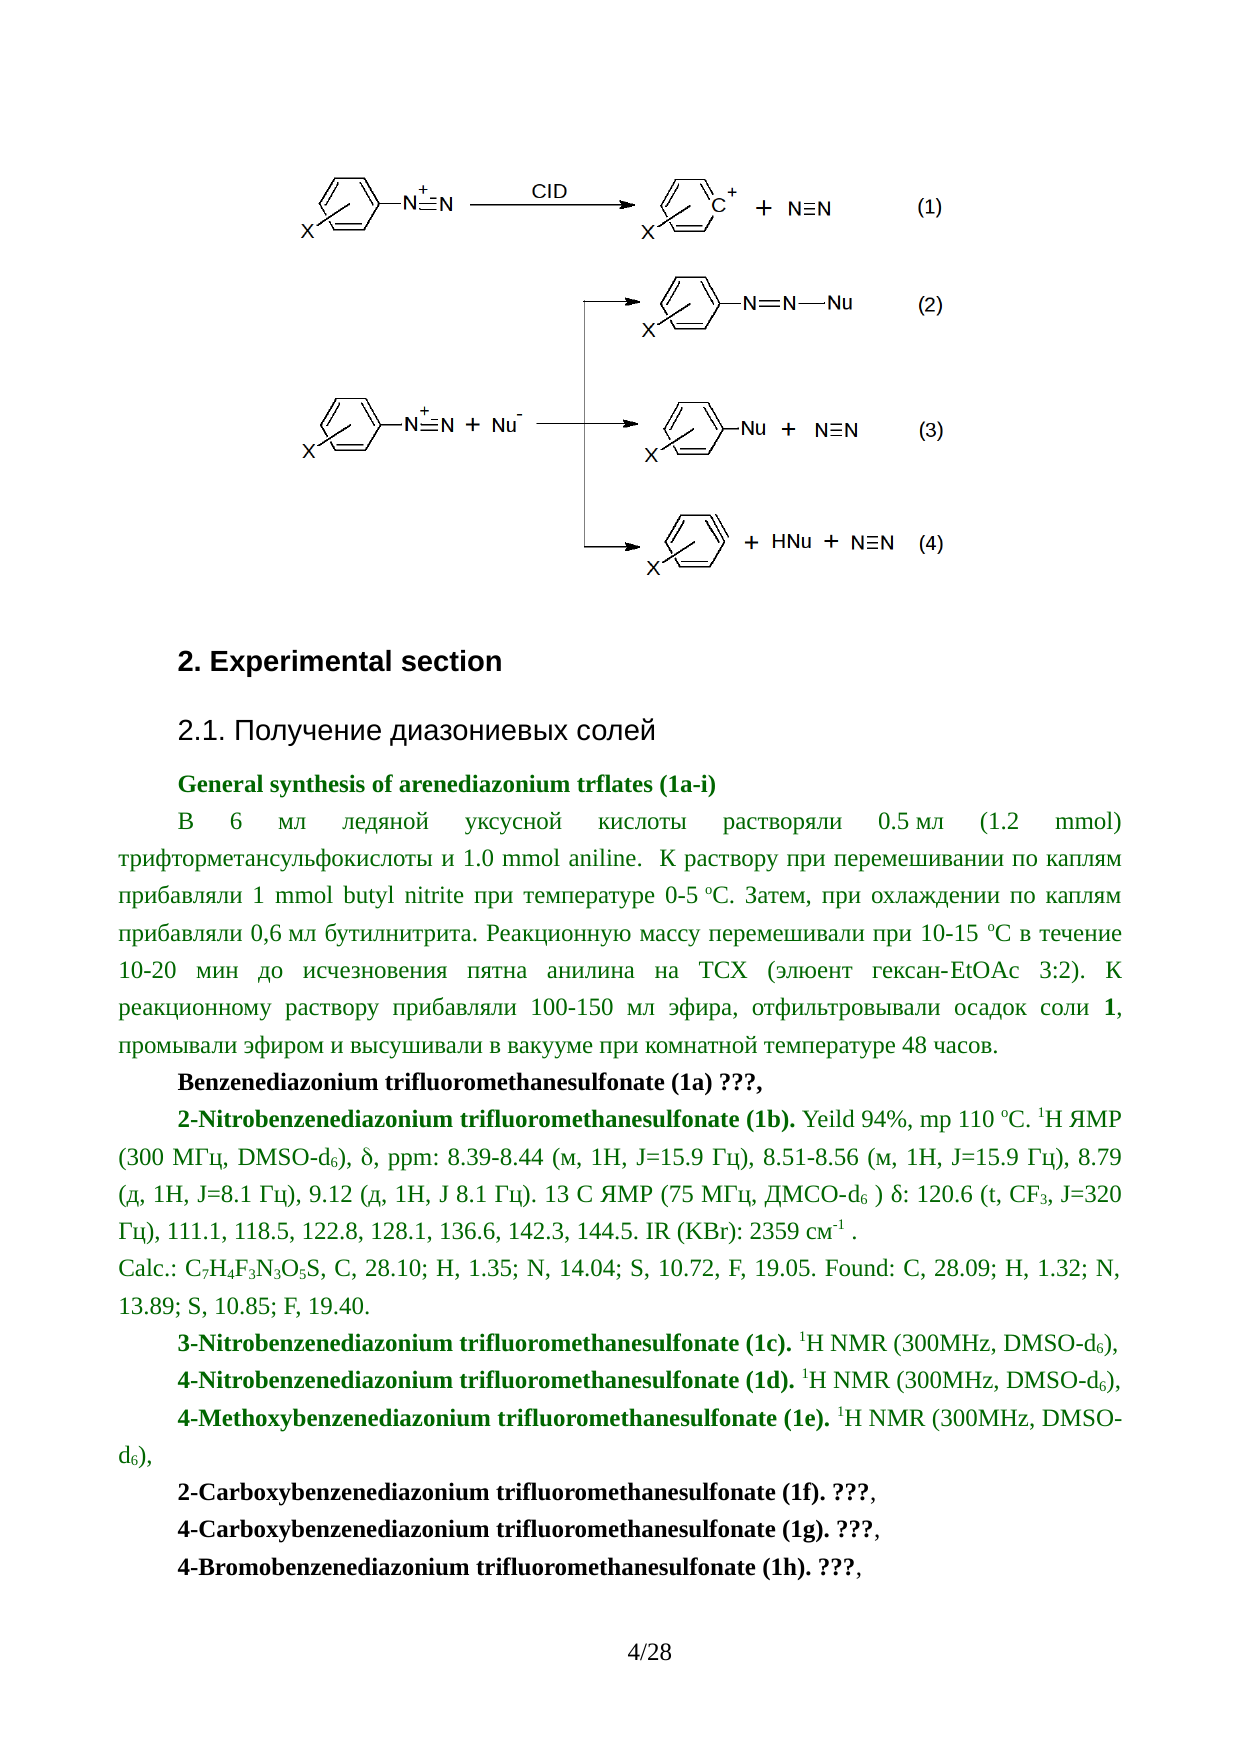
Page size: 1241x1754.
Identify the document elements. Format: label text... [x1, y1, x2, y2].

text 4-Methoxybenzenediazonium trifluoromethanesulfonate (1e). 1H NMR (300MHz, DMSO-d6), [118, 1403, 1122, 1469]
text 3-Nitrobenzenediazonium trifluoromethanesulfonate (1c). 1H NMR (300MHz, DMSO-d6), [118, 1328, 1122, 1357]
text 4-Bromobenzenediazonium trifluoromethanesulfonate (1h). ???, [118, 1552, 1122, 1581]
text Calc.: C7H4F3N3O5S, C, 28.10; H, 1.35; N, 14.04; S, 10.72, F, 19.05. Found: C, 28.09; H, 1.32; N, 13.89; S, 10.85; F, 19.40. [118, 1253, 1122, 1319]
text Benzenediazonium trifluoromethanesulfonate (1a) ???, [118, 1067, 1122, 1096]
text General synthesis of arenediazonium trflates (1a-i) [118, 769, 1122, 797]
subtitle 2. Experimental section [118, 644, 1122, 678]
text 2-Carboxybenzenediazonium trifluoromethanesulfonate (1f). ???, [118, 1477, 1122, 1506]
picture [284, 163, 957, 584]
text 4-Carboxybenzenediazonium trifluoromethanesulfonate (1g). ???, [118, 1514, 1122, 1543]
text 4-Nitrobenzenediazonium trifluoromethanesulfonate (1d). 1H NMR (300MHz, DMSO-d6), [118, 1365, 1122, 1394]
text В 6 мл ледяной уксусной кислоты растворяли 0.5 мл (1.2 mmol) трифторметансульфокислоты и 1.0 mmol aniline. К раствору при перемешивании по каплям прибавляли 1 mmol butyl nitrite при температуре 0-5 оС. Затем, при охлаждении по каплям прибавляли 0,6 мл бутилнитрита. Реакционную массу перемешивали при 10-15 оС в течение 10-20 мин до исчезновения пятна анилина на ТСХ (элюент гексан-EtOAc 3:2). К реакционному раствору прибавляли 100-150 мл эфира, отфильтровывали осадок соли 1, промывали эфиром и высушивали в вакууме при комнатной температуре 48 часов. [118, 806, 1122, 1058]
text 2-Nitrobenzenediazonium trifluoromethanesulfonate (1b). Yeild 94%, mp 110 oC. 1H ЯМР (300 МГц, DMSO-d6), , ppm: 8.39-8.44 (м, 1Н, J=15.9 Гц), 8.51-8.56 (м, 1Н, J=15.9 Гц), 8.79 (д, 1Н, J=8.1 Гц), 9.12 (д, 1Н, J 8.1 Гц). 13 С ЯМР (75 МГц, ДМСО-d6 ) δ: 120.6 (t, CF3, J=320 Гц), 111.1, 118.5, 122.8, 128.1, 136.6, 142.3, 144.5. IR (KBr): 2359 см-1 . [118, 1104, 1122, 1245]
subtitle 2.1. Получение диазониевых солей [177, 713, 1122, 746]
